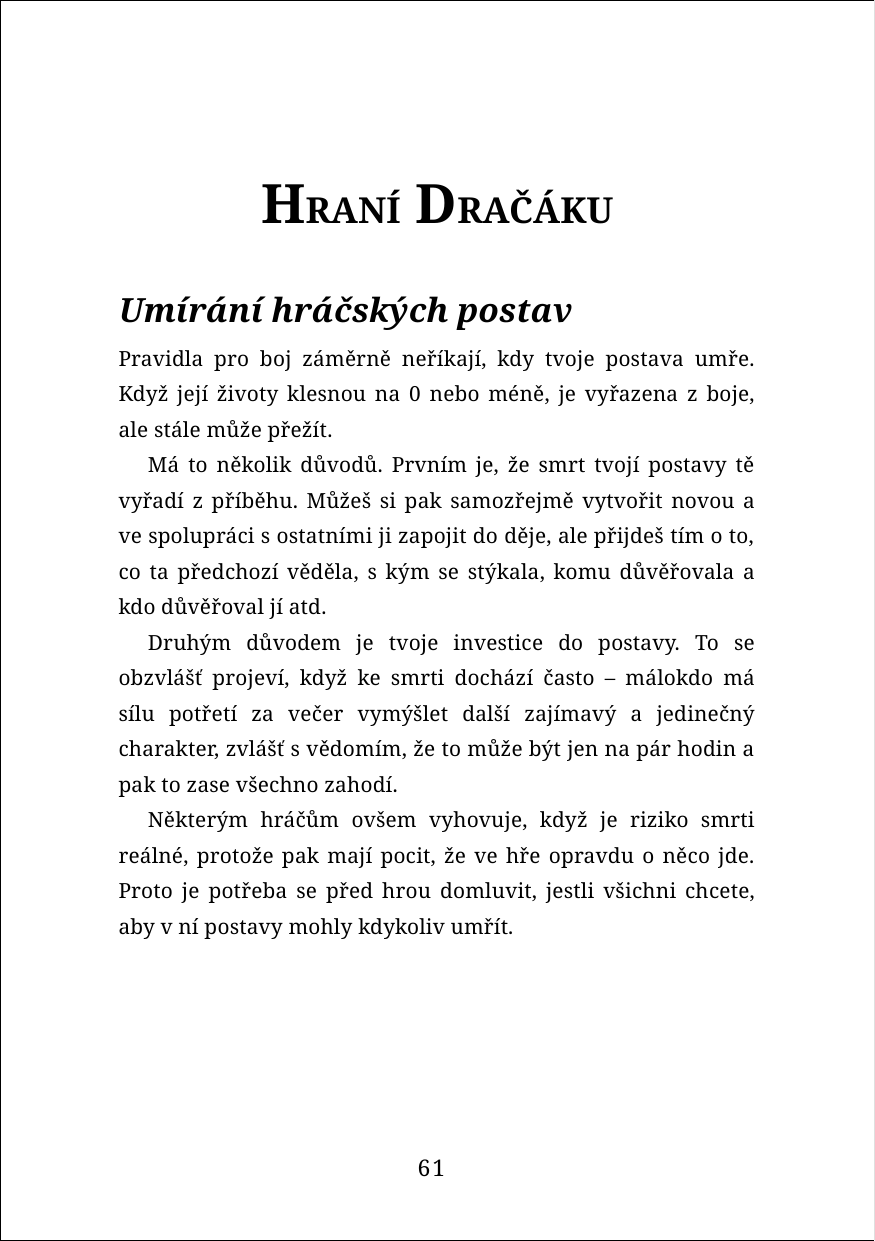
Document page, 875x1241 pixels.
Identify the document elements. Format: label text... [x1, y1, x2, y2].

text Pravidla pro boj záměrně neříkají, kdy tvoje postava umře. Když její životy klesnou na 0 nebo méně, je vyřazena z boje, ale stále může přežít. Má to několik důvodů. Prvním je, že smrt tvojí postavy tě vyřadí z příběhu. Můžeš si pak samozřejmě vytvořit novou a ve spolupráci s ostatními ji zapojit do děje, ale přijdeš tím o to, co ta předchozí věděla, s kým se stýkala, komu důvěřovala a kdo důvěřoval jí atd. Druhým důvodem je tvoje investice do postavy. To se obzvlášť projeví, když ke smrti dochází často – málokdo má sílu potřetí za večer vymýšlet další zajímavý a jedinečný charakter, zvlášť s vědomím, že to může být jen na pár hodin a pak to zase všechno zahodí. Některým hráčům ovšem vyhovuje, když je riziko smrti reálné, protože pak mají pocit, že ve hře opravdu o něco jde. Proto je potřeba se před hrou domluvit, jestli všichni chcete, aby v ní postavy mohly kdykoliv umřít. [118, 344, 756, 941]
subtitle Umírání hráčských postav [118, 287, 756, 332]
subtitle Hraní Dračáku [118, 166, 756, 239]
